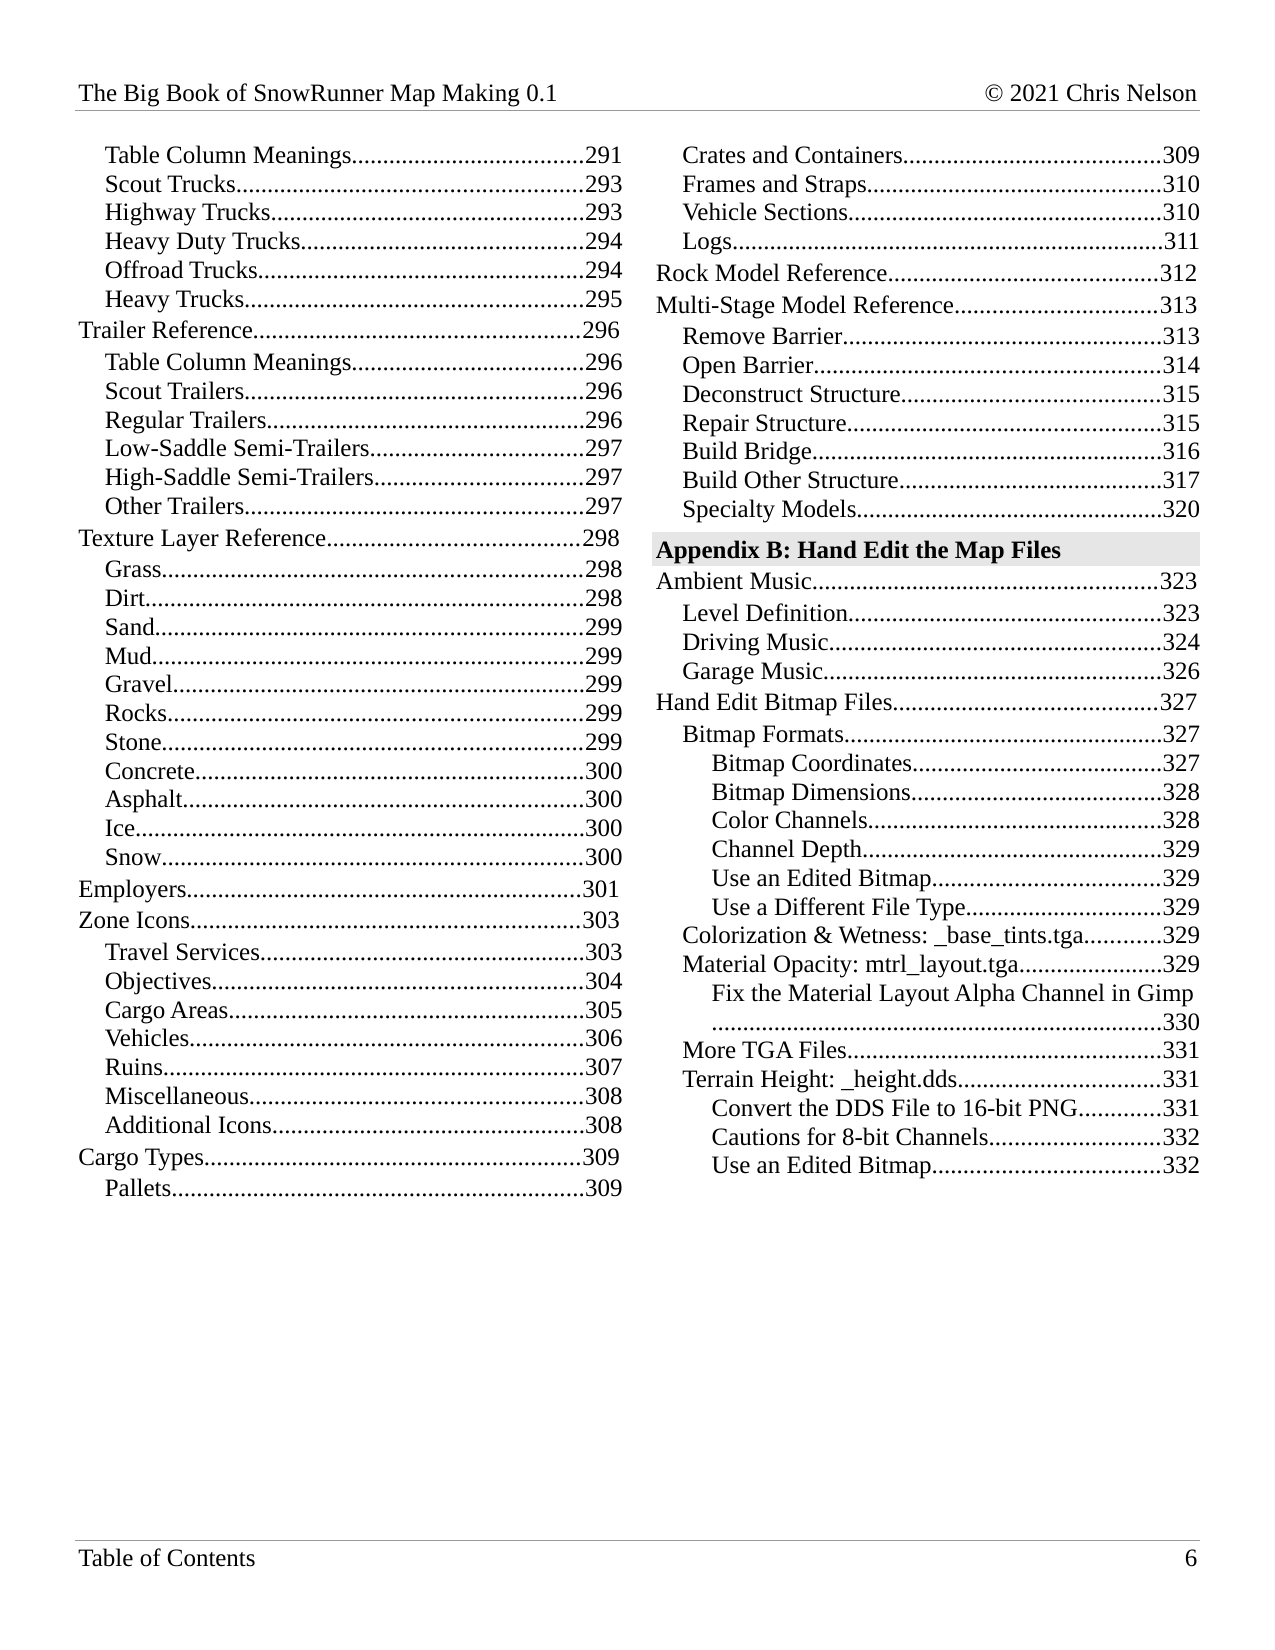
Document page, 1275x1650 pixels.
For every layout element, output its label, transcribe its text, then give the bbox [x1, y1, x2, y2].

text Ice 300 [104, 813, 622, 842]
text Regular Trailers 296 [104, 405, 622, 433]
text Texture Layer Reference 298 [75, 520, 622, 554]
text Cargo Types 309 [75, 1138, 622, 1173]
text Driving Music 324 [682, 627, 1200, 656]
text Sand 299 [104, 612, 622, 641]
text Use an Edited Bitmap 332 [711, 1151, 1200, 1179]
text Mud 299 [104, 641, 622, 669]
text Vehicle Sections 310 [682, 197, 1200, 226]
text Additional Icons 308 [104, 1110, 622, 1138]
text Use a Different File Type 329 [711, 892, 1200, 921]
text Ruins 307 [104, 1052, 622, 1081]
text Colorization & Wetness: _base_tints.tga 329 [682, 921, 1200, 949]
text Heavy Duty Trucks 294 [104, 226, 622, 255]
text Use an Edited Bitmap 329 [711, 863, 1200, 892]
text Travel Services 303 [104, 937, 622, 966]
text Repair Structure 315 [682, 408, 1200, 436]
text Bitmap Coordinates 327 [711, 748, 1200, 777]
text Frames and Straps 310 [682, 169, 1200, 197]
text Build Bridge 316 [682, 436, 1200, 465]
text Terrain Height: _height.dds 331 [682, 1064, 1200, 1093]
text Concrete 300 [104, 756, 622, 784]
text Logs 311 [682, 226, 1200, 255]
text Vehicles 306 [104, 1023, 622, 1052]
text Level Definition 323 [682, 598, 1200, 627]
text Appendix B: Hand Edit the Map Files [652, 532, 1200, 566]
text Other Trailers 297 [104, 491, 622, 520]
text Build Other Structure 317 [682, 465, 1200, 494]
text High-Saddle Semi-Trailers 297 [104, 462, 622, 491]
text Garage Music 326 [682, 656, 1200, 684]
text Pallets 309 [104, 1173, 622, 1202]
text Cautions for 8-bit Channels 332 [711, 1122, 1200, 1151]
text Offroad Trucks 294 [104, 255, 622, 284]
text Table Column Meanings 291 [104, 140, 622, 169]
text Heavy Trucks 295 [104, 284, 622, 312]
text Gravel 299 [104, 669, 622, 698]
text Hand Edit Bitmap Files 327 [652, 684, 1200, 719]
text Asphalt 300 [104, 784, 622, 813]
text Ambient Music 323 [652, 566, 1200, 598]
text Dirt 298 [104, 583, 622, 612]
text Employers 301 [75, 871, 622, 906]
text Zone Icons 303 [75, 906, 622, 937]
text Fix the Material Layout Alpha Channel in Gimp 330 [711, 978, 1200, 1036]
text Rocks 299 [104, 698, 622, 727]
text Grass 298 [104, 554, 622, 583]
text Objectives 304 [104, 966, 622, 995]
text Deconstruct Structure 315 [682, 379, 1200, 408]
text Convert the DDS File to 16-bit PNG 331 [711, 1093, 1200, 1122]
text Multi-Stage Model Reference 313 [652, 290, 1200, 321]
text Trailer Reference 296 [75, 312, 622, 347]
text Snow 300 [104, 842, 622, 871]
text Rock Model Reference 312 [652, 255, 1200, 290]
text Miscellaneous 308 [104, 1081, 622, 1110]
text Bitmap Formats 327 [682, 719, 1200, 748]
text Material Opacity: mtrl_layout.tga 329 [682, 949, 1200, 978]
text Specialty Models 320 [682, 494, 1200, 523]
text Open Barrier 314 [682, 350, 1200, 379]
text More TGA Files 331 [682, 1036, 1200, 1064]
text Scout Trucks 293 [104, 169, 622, 197]
text Channel Depth 329 [711, 834, 1200, 863]
text Bitmap Dimensions 328 [711, 777, 1200, 806]
text Table Column Meanings 296 [104, 347, 622, 376]
text Low-Saddle Semi-Trailers 297 [104, 433, 622, 462]
text Color Channels 328 [711, 806, 1200, 834]
text Crates and Containers 309 [682, 140, 1200, 169]
text Highway Trucks 293 [104, 197, 622, 226]
text Cargo Areas 305 [104, 995, 622, 1023]
text Remove Barrier 313 [682, 321, 1200, 350]
text Stone 299 [104, 727, 622, 756]
text Scout Trailers 296 [104, 376, 622, 405]
